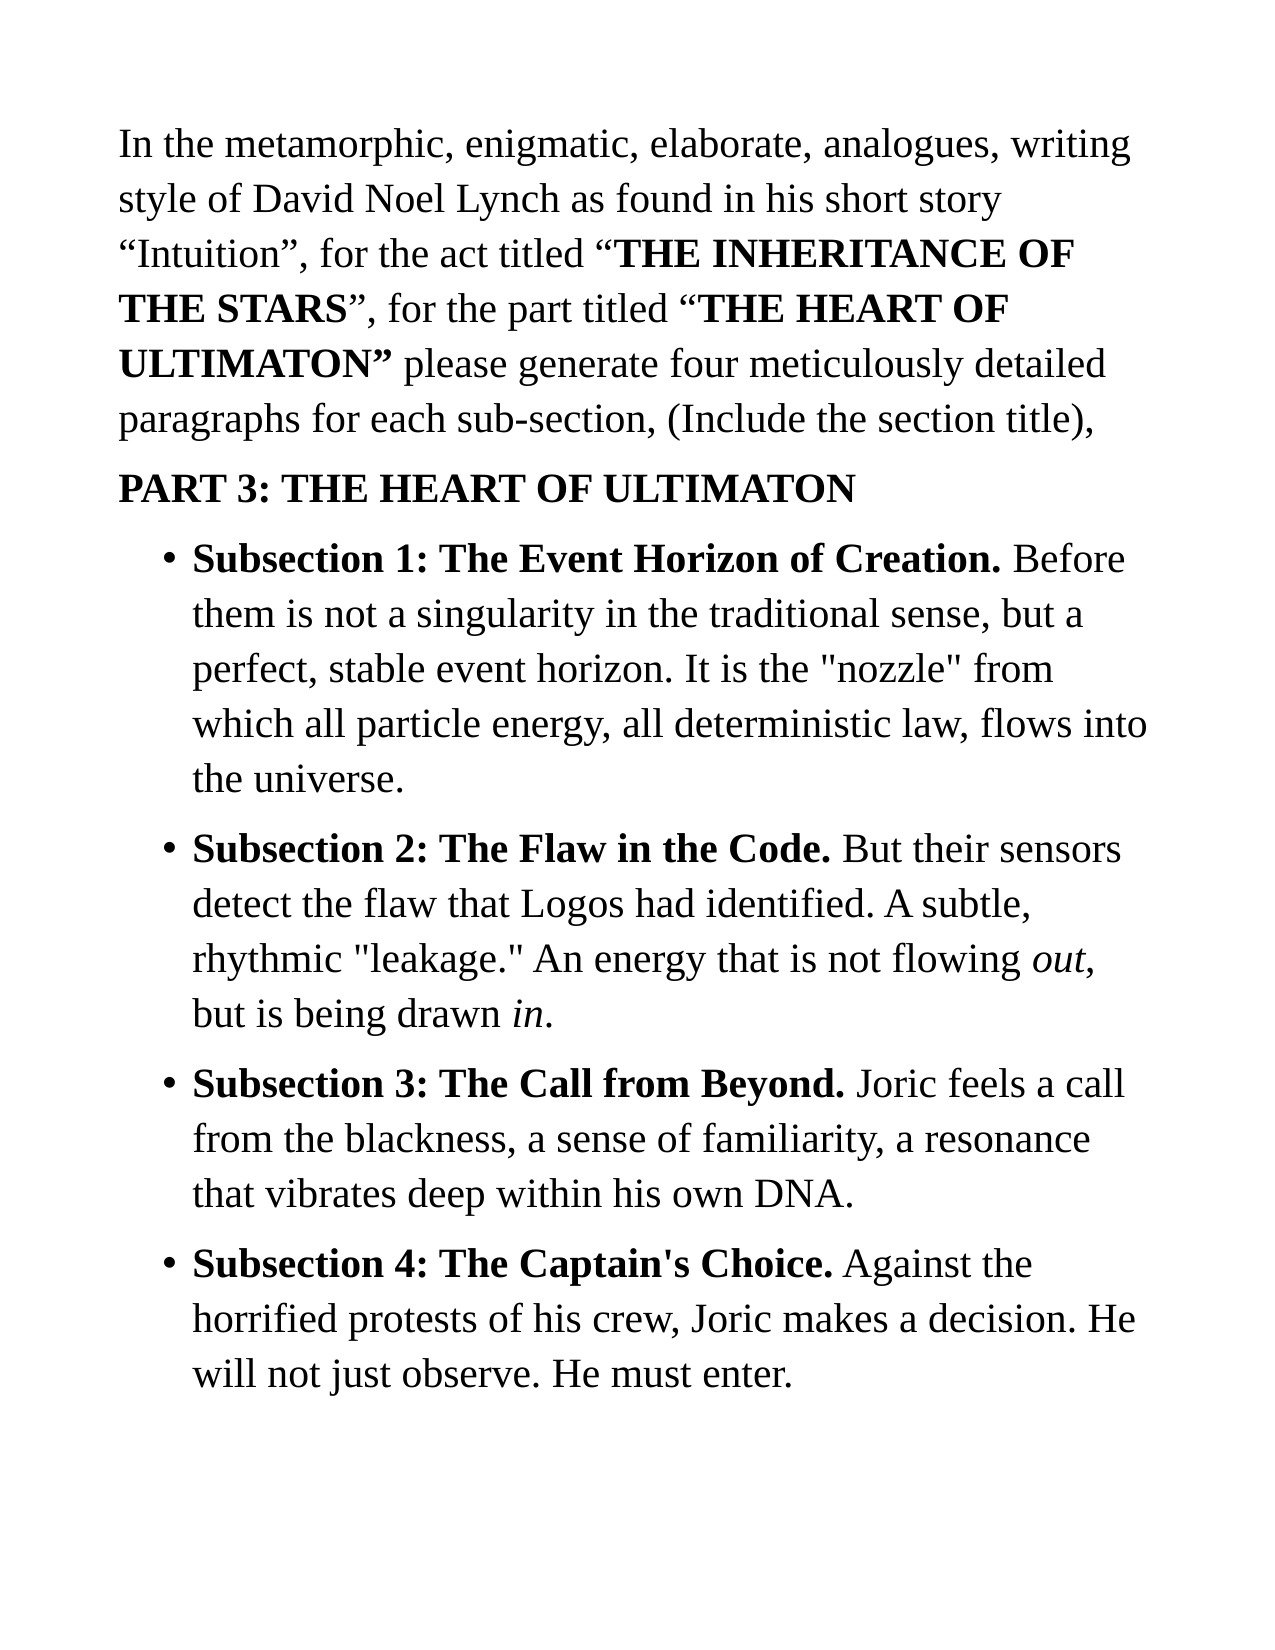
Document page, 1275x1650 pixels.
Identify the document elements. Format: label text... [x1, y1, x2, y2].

list Subsection 2: The Flaw in the Code. But their sensors detect the flaw that Logos had identified. A subtle, rhythmic "leakage." An energy that is not flowing out, but is being drawn in. [162, 823, 1157, 1037]
list Subsection 3: The Call from Beyond. Joric feels a call from the blackness, a sense of familiarity, a resonance that vibrates deep within his own DNA. [162, 1058, 1157, 1217]
list Subsection 4: The Captain's Choice. Against the horrified protests of his crew, Joric makes a decision. He will not just observe. He must enter. [162, 1238, 1157, 1397]
subtitle In the metamorphic, enigmatic, elaborate, analogues, writing style of David Noel Lynch as found in his short story “Intuition”, for the act titled “THE INHERITANCE OF THE STARS”, for the part titled “THE HEART OF ULTIMATON” please generate four meticulously detailed paragraphs for each sub-section, (Include the section title), [118, 118, 1157, 442]
text PART 3: THE HEART OF ULTIMATON [118, 463, 1157, 511]
list Subsection 1: The Event Horizon of Creation. Before them is not a singularity in the traditional sense, but a perfect, stable event horizon. It is the "nozzle" from which all particle energy, all deterministic law, flows into the universe. [162, 533, 1157, 801]
